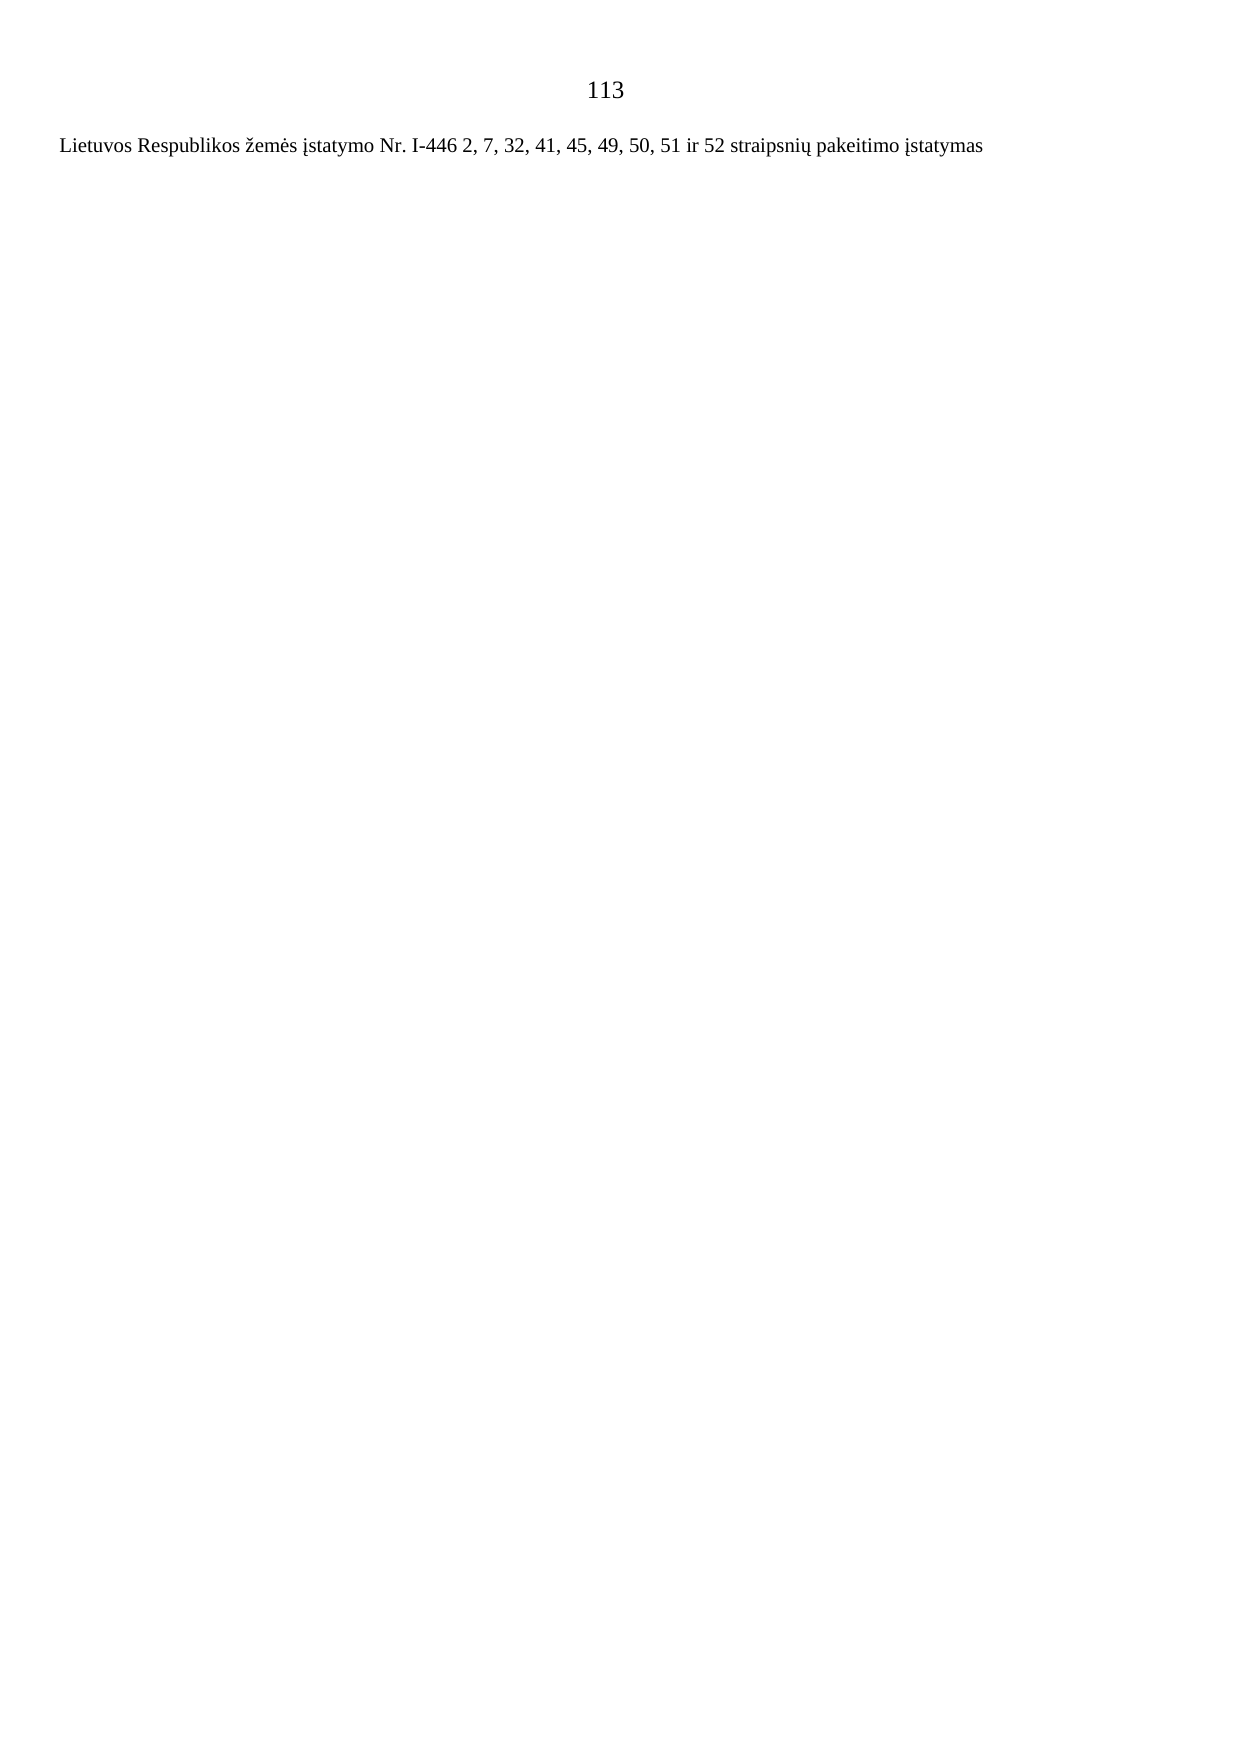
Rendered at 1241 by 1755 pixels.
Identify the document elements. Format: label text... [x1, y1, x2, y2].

text Lietuvos Respublikos žemės įstatymo Nr. I-446 2, 7, 32, 41, 45, 49, 50, 51 ir 52 straipsnių pakeitimo įstatymas [59, 132, 1152, 157]
